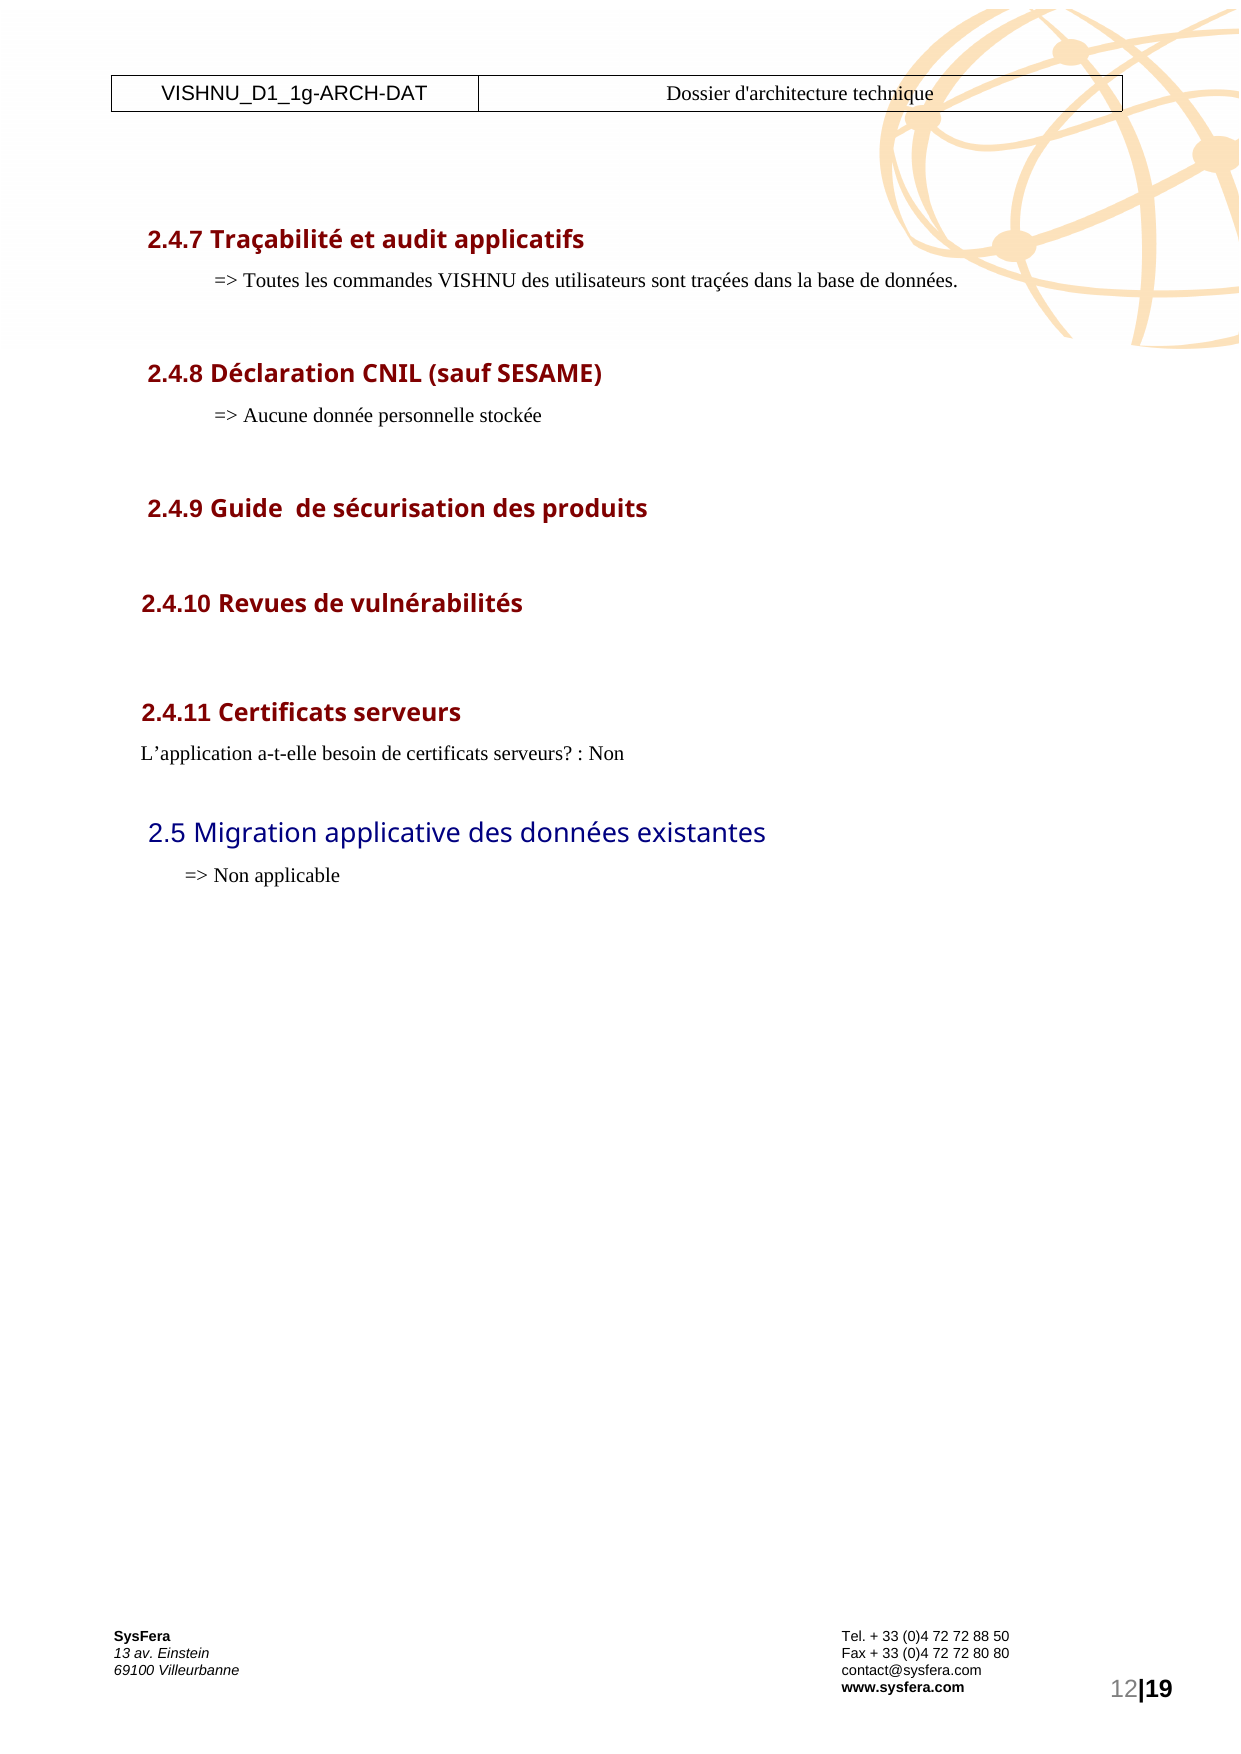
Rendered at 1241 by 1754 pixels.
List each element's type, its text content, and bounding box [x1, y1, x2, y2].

text L’application a-t-elle besoin de certificats serveurs? : Non [140, 741, 1093, 765]
subtitle Migration applicative des données existantes [140, 814, 1093, 851]
text => Non applicable [111, 863, 1122, 887]
text => Aucune donnée personnelle stockée [140, 403, 1093, 427]
picture [1, 9, 1239, 349]
subtitle Revues de vulnérabilités [134, 586, 1122, 620]
subtitle Guide de sécurisation des produits [140, 491, 1093, 524]
subtitle Déclaration CNIL (sauf SESAME) [140, 356, 1093, 390]
subtitle Certificats serveurs [134, 694, 1122, 728]
